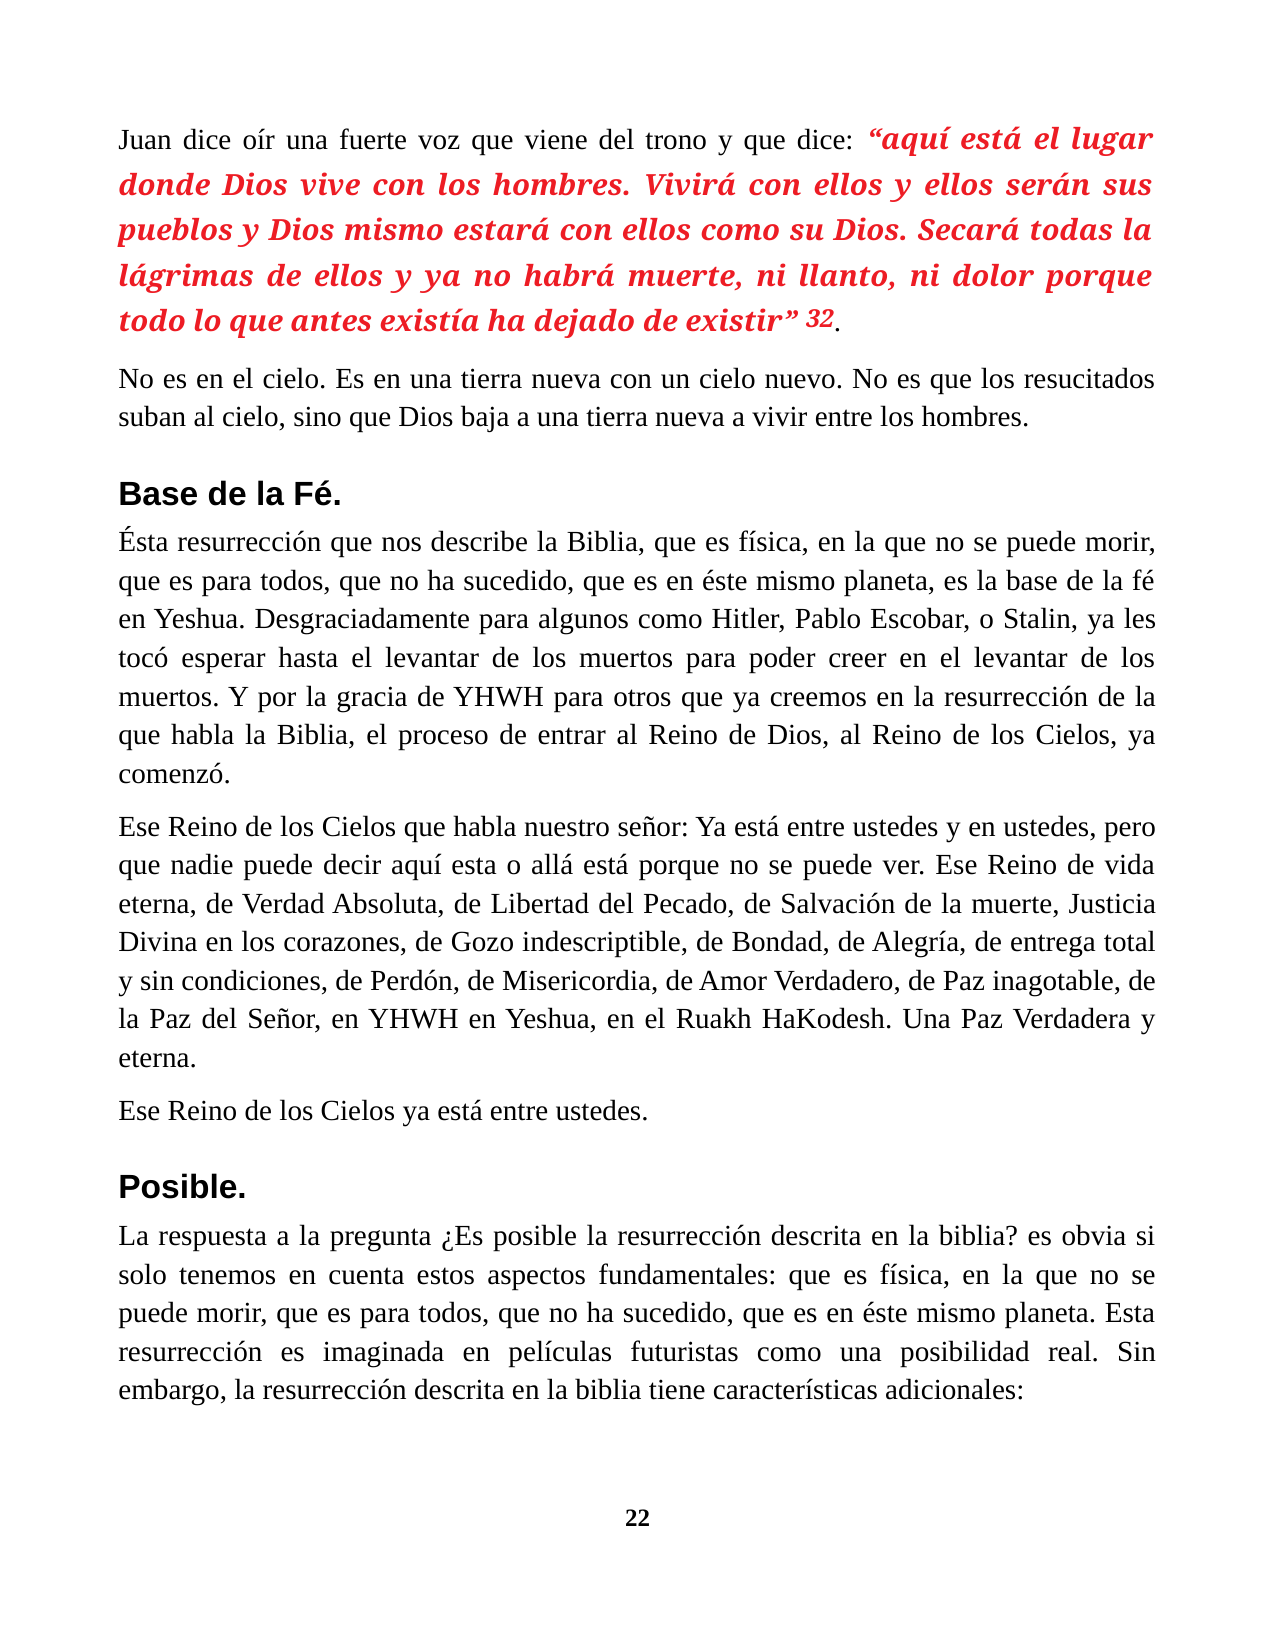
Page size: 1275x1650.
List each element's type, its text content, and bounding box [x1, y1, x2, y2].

text Ese Reino de los Cielos ya está entre ustedes. [118, 1093, 1157, 1127]
text Ésta resurrección que nos describe la Biblia, que es física, en la que no se puede morir, que es para todos, que no ha sucedido, que es en éste mismo planeta, es la base de la fé en Yeshua. Desgraciadamente para algunos como Hitler, Pablo Escobar, o Stalin, ya les tocó esperar hasta el levantar de los muertos para poder creer en el levantar de los muertos. Y por la gracia de YHWH para otros que ya creemos en la resurrección de la que habla la Biblia, el proceso de entrar al Reino de Dios, al Reino de los Cielos, ya comenzó. [118, 524, 1157, 789]
subtitle Base de la Fé. [118, 473, 1157, 512]
text La respuesta a la pregunta ¿Es posible la resurrección descrita en la biblia? es obvia si solo tenemos en cuenta estos aspectos fundamentales: que es física, en la que no se puede morir, que es para todos, que no ha sucedido, que es en éste mismo planeta. Esta resurrección es imaginada en películas futuristas como una posibilidad real. Sin embargo, la resurrección descrita en la biblia tiene características adicionales: [118, 1218, 1157, 1406]
subtitle Posible. [118, 1167, 1157, 1206]
text Ese Reino de los Cielos que habla nuestro señor: Ya está entre ustedes y en ustedes, pero que nadie puede decir aquí esta o allá está porque no se puede ver. Ese Reino de vida eterna, de Verdad Absoluta, de Libertad del Pecado, de Salvación de la muerte, Justicia Divina en los corazones, de Gozo indescriptible, de Bondad, de Alegría, de entrega total y sin condiciones, de Perdón, de Misericordia, de Amor Verdadero, de Paz inagotable, de la Paz del Señor, en YHWH en Yeshua, en el Ruakh HaKodesh. Una Paz Verdadera y eterna. [118, 809, 1157, 1074]
text Juan dice oír una fuerte voz que viene del trono y que dice: “aquí está el lugar donde Dios vive con los hombres. Vivirá con ellos y ellos serán sus pueblos y Dios mismo estará con ellos como su Dios. Secará todas la lágrimas de ellos y ya no habrá muerte, ni llanto, ni dolor porque todo lo que antes existía ha dejado de existir” . [118, 118, 1157, 340]
text No es en el cielo. Es en una tierra nueva con un cielo nuevo. No es que los resucitados suban al cielo, sino que Dios baja a una tierra nueva a vivir entre los hombres. [118, 361, 1157, 433]
